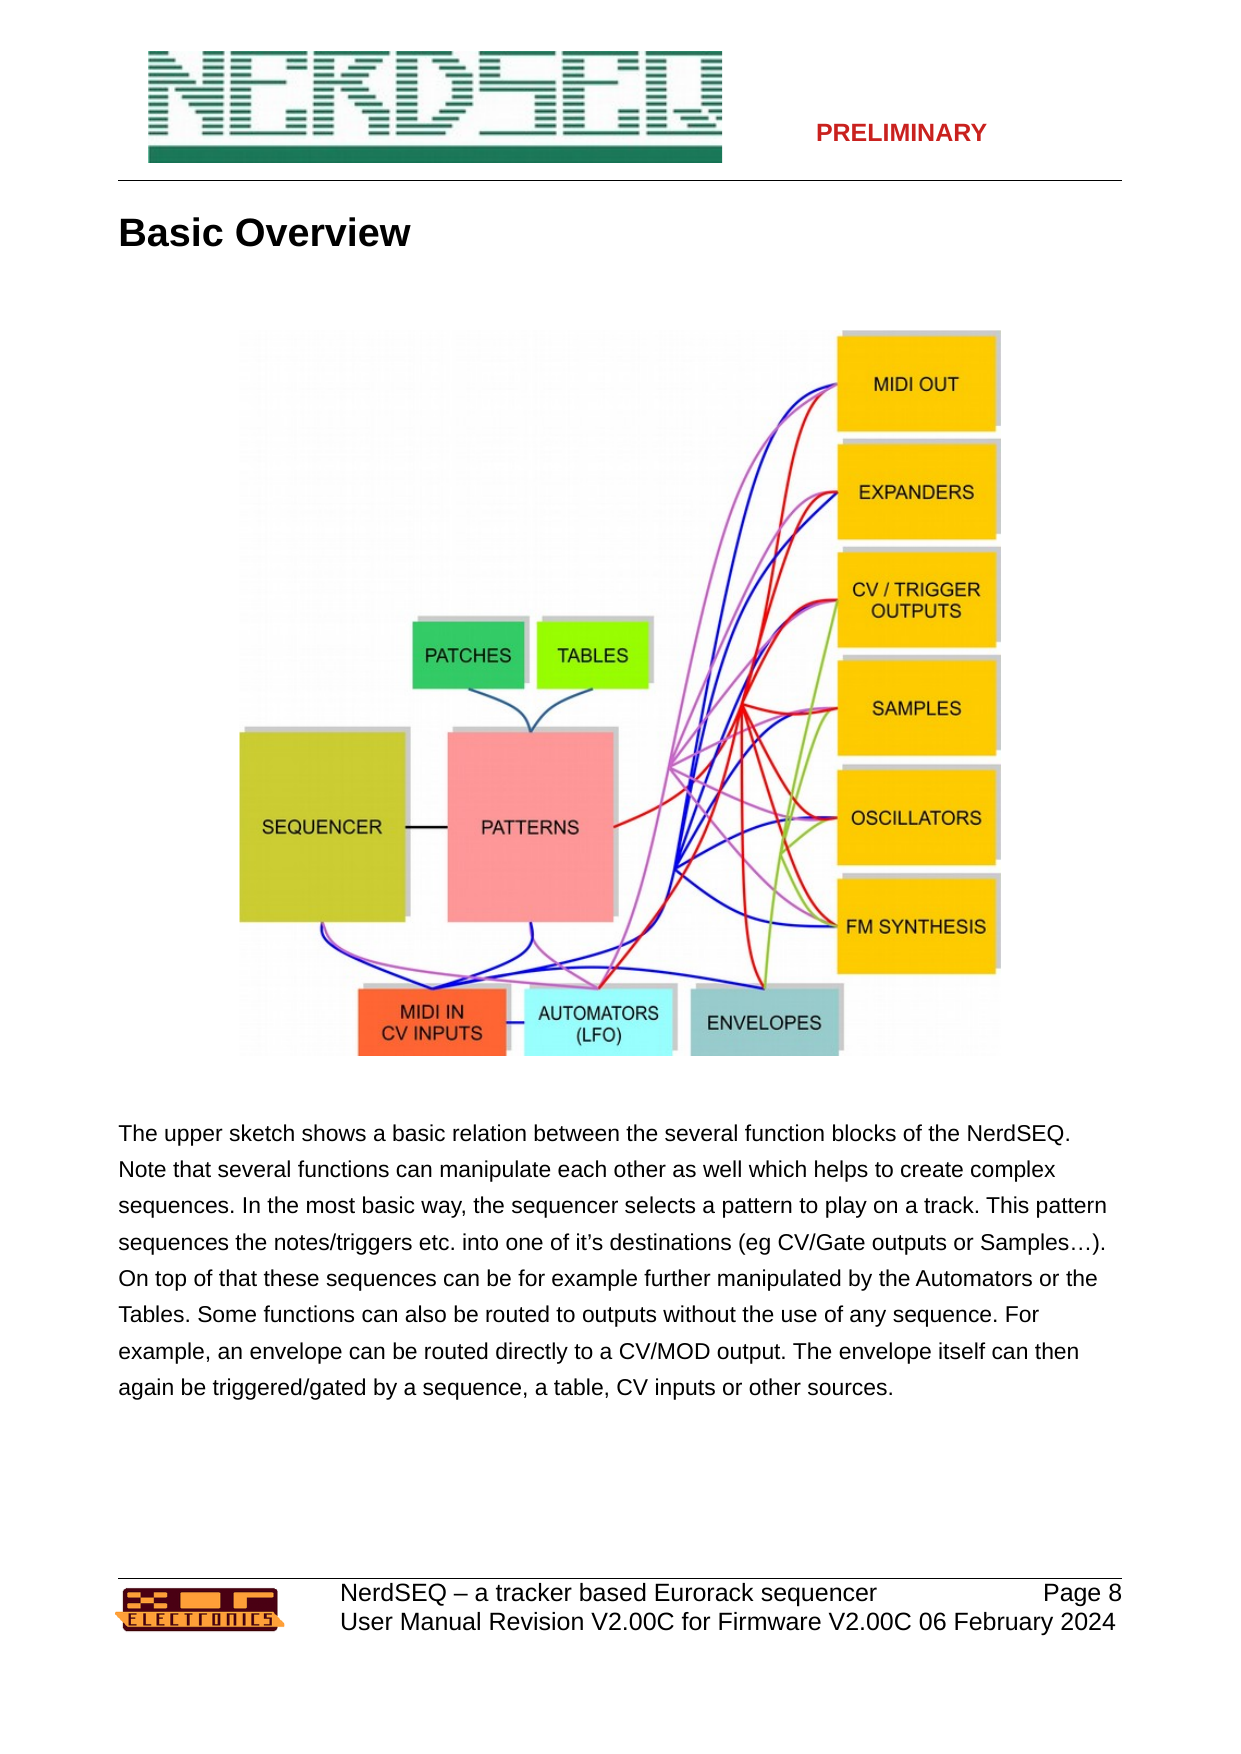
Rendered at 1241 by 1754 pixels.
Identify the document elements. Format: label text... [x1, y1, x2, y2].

text The upper sketch shows a basic relation between the several function blocks of the NerdSEQ. [118, 1120, 1122, 1146]
picture [115, 1584, 285, 1634]
subtitle Basic Overview [118, 209, 1122, 255]
picture [148, 51, 723, 163]
picture [239, 330, 1001, 1056]
text On top of that these sequences can be for example further manipulated by the Automators or the Tables. Some functions can also be routed to outputs without the use of any sequence. For example, an envelope can be routed directly to a CV/MOD output. The envelope itself can then again be triggered/gated by a sequence, a table, CV inputs or other sources. [118, 1265, 1122, 1401]
text Note that several functions can manipulate each other as well which helps to create complex sequences. In the most basic way, the sequencer selects a pattern to play on a track. This pattern sequences the notes/triggers etc. into one of it’s destinations (eg CV/Gate outputs or Samples…). [118, 1156, 1122, 1255]
